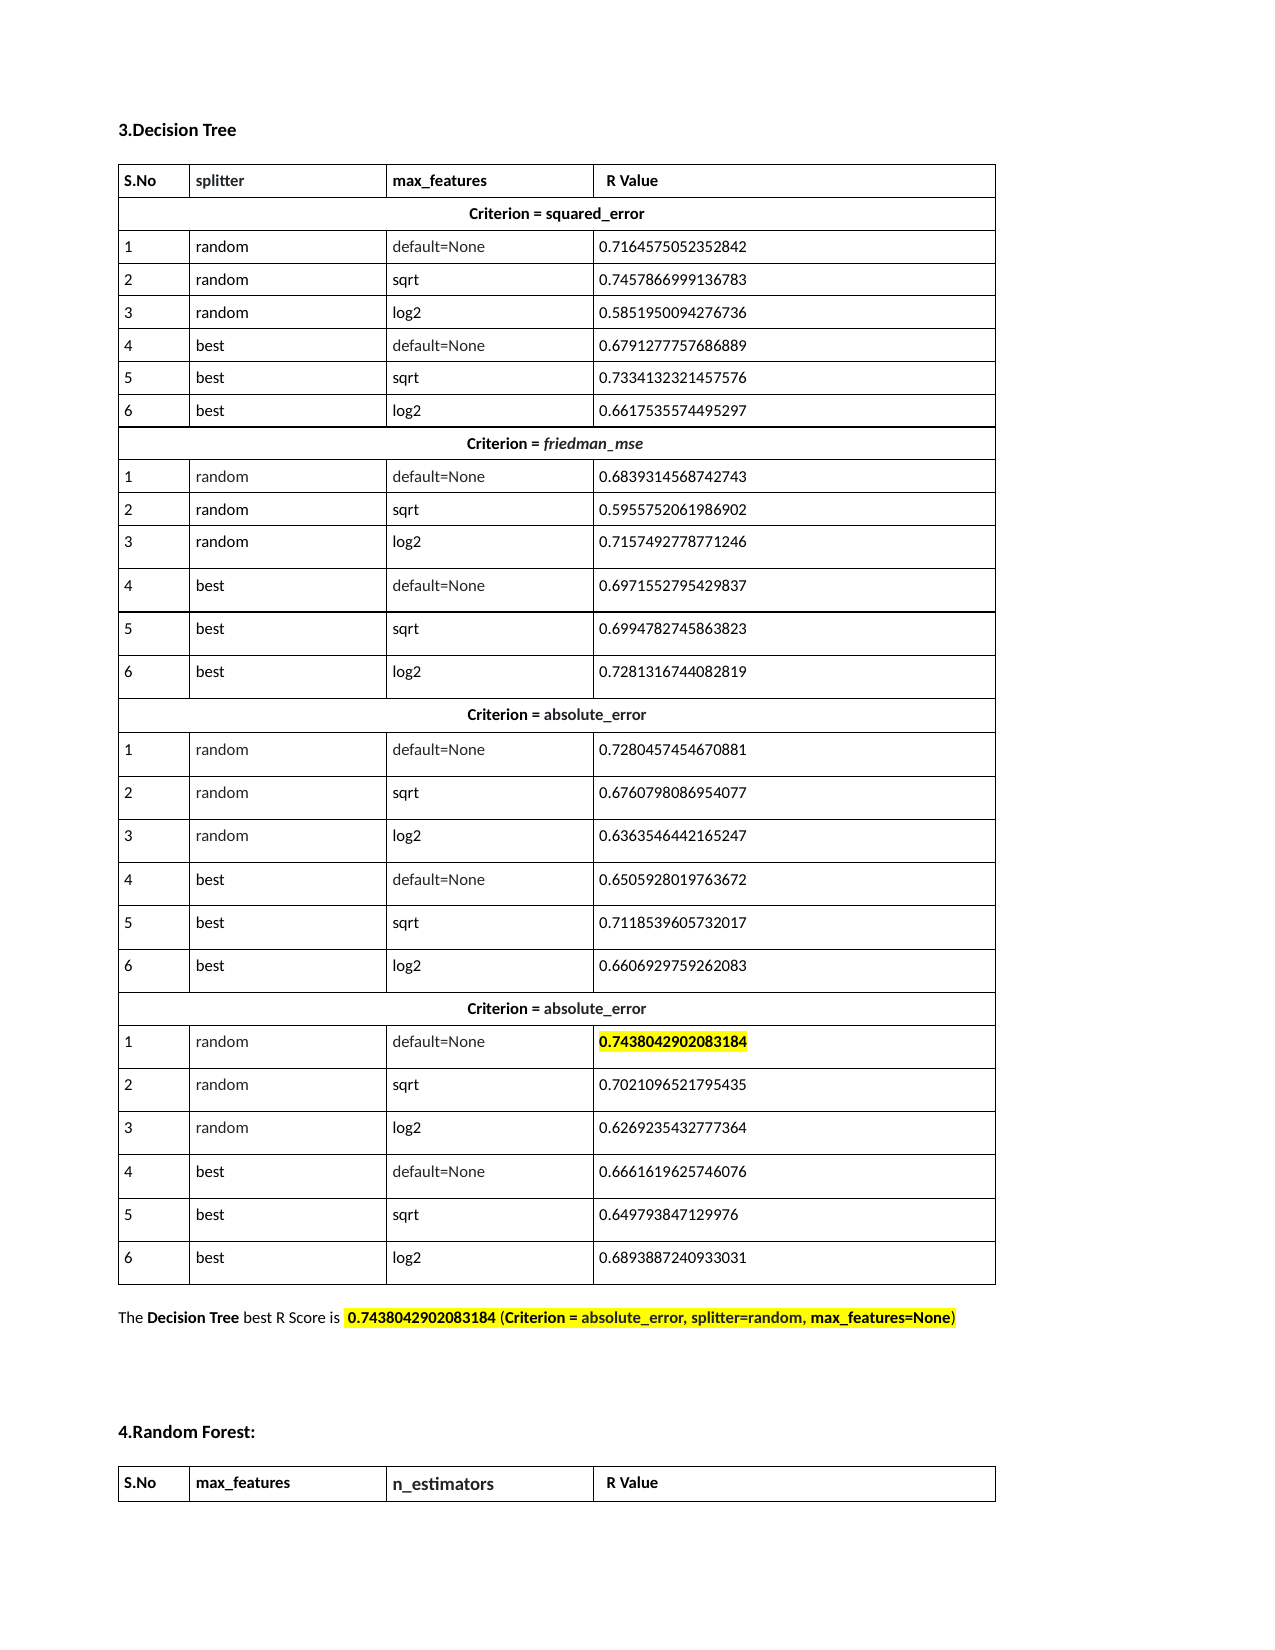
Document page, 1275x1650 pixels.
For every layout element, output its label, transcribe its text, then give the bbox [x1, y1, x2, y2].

table_cell 0.7280457454670881 [594, 733, 995, 776]
table_cell random [190, 296, 386, 328]
table_cell 3 [119, 1112, 189, 1154]
table_cell 1 [119, 733, 189, 776]
text 3.Decision Tree [118, 118, 1157, 141]
table_cell 0.7164575052352842 [594, 231, 995, 262]
table_cell sqrt [387, 1069, 593, 1111]
table_cell 3 [119, 526, 189, 568]
table_cell best [190, 906, 386, 948]
table_cell best [190, 1242, 386, 1284]
table_cell random [190, 733, 386, 776]
table_cell 5 [119, 613, 189, 654]
table_cell sqrt [387, 264, 593, 295]
table_cell 0.6971552795429837 [594, 569, 995, 611]
table_header R Value [594, 165, 995, 197]
table_cell log2 [387, 1242, 593, 1284]
table_cell random [190, 526, 386, 568]
table_cell sqrt [387, 493, 593, 525]
table_cell 0.7334132321457576 [594, 362, 995, 394]
table_cell log2 [387, 395, 593, 426]
table_cell default=None [387, 1026, 593, 1068]
table_cell 0.6994782745863823 [594, 613, 995, 654]
table_header max_features [190, 1467, 386, 1501]
table_cell Criterion = absolute_error [119, 699, 995, 732]
table_cell 6 [119, 656, 189, 698]
table_cell best [190, 569, 386, 611]
table_cell random [190, 493, 386, 525]
table_cell random [190, 264, 386, 295]
table_cell 0.6269235432777364 [594, 1112, 995, 1154]
table_cell best [190, 329, 386, 361]
table_cell 0.6606929759262083 [594, 950, 995, 992]
table_cell 4 [119, 863, 189, 905]
table_header max_features [387, 165, 593, 197]
table_cell 5 [119, 906, 189, 948]
table_cell default=None [387, 569, 593, 611]
text 4.Random Forest: [118, 1420, 1157, 1443]
table_cell sqrt [387, 906, 593, 948]
table_cell best [190, 950, 386, 992]
table_cell default=None [387, 329, 593, 361]
table_cell 4 [119, 1155, 189, 1197]
table_cell 1 [119, 1026, 189, 1068]
table_cell 0.6839314568742743 [594, 460, 995, 492]
table_cell log2 [387, 950, 593, 992]
table_cell random [190, 1069, 386, 1111]
table_cell 0.6791277757686889 [594, 329, 995, 361]
table_cell 0.7438042902083184 [594, 1026, 995, 1068]
table_cell 0.5955752061986902 [594, 493, 995, 525]
table_cell best [190, 362, 386, 394]
table_cell log2 [387, 1112, 593, 1154]
table_cell sqrt [387, 362, 593, 394]
table_cell 2 [119, 493, 189, 525]
table_cell 5 [119, 362, 189, 394]
table_cell random [190, 231, 386, 262]
table_cell best [190, 656, 386, 698]
table_cell Criterion = friedman_mse [119, 428, 995, 459]
table_cell 0.7281316744082819 [594, 656, 995, 698]
table_cell default=None [387, 460, 593, 492]
table_cell random [190, 460, 386, 492]
table_header splitter [190, 165, 386, 197]
table_cell 0.7118539605732017 [594, 906, 995, 948]
table_cell default=None [387, 733, 593, 776]
table_cell sqrt [387, 777, 593, 819]
table_header R Value [594, 1467, 995, 1501]
table_cell 0.7157492778771246 [594, 526, 995, 568]
table_cell 3 [119, 296, 189, 328]
table_cell best [190, 613, 386, 654]
table_cell 2 [119, 777, 189, 819]
table_cell 0.7021096521795435 [594, 1069, 995, 1111]
table_cell 0.6505928019763672 [594, 863, 995, 905]
table_cell 0.649793847129976 [594, 1199, 995, 1241]
table_cell best [190, 1155, 386, 1197]
table_cell 0.6893887240933031 [594, 1242, 995, 1284]
table_header S.No [119, 1467, 189, 1501]
table_cell default=None [387, 863, 593, 905]
table_cell 0.6760798086954077 [594, 777, 995, 819]
table_cell 2 [119, 1069, 189, 1111]
table_cell log2 [387, 820, 593, 862]
table_cell 3 [119, 820, 189, 862]
table_cell 0.6363546442165247 [594, 820, 995, 862]
table_cell random [190, 777, 386, 819]
table_cell 5 [119, 1199, 189, 1241]
table_cell 6 [119, 395, 189, 426]
table_cell best [190, 863, 386, 905]
table_cell Criterion = absolute_error [119, 993, 995, 1024]
table_cell 2 [119, 264, 189, 295]
table_cell 1 [119, 460, 189, 492]
table_cell log2 [387, 526, 593, 568]
table_header S.No [119, 165, 189, 197]
table_cell sqrt [387, 613, 593, 654]
table_cell 0.6661619625746076 [594, 1155, 995, 1197]
table_cell random [190, 820, 386, 862]
table_cell random [190, 1026, 386, 1068]
table_cell 1 [119, 231, 189, 262]
table_cell 0.7457866999136783 [594, 264, 995, 295]
table_cell 4 [119, 329, 189, 361]
table_cell Criterion = squared_error [119, 198, 995, 229]
table_cell default=None [387, 1155, 593, 1197]
table_cell 4 [119, 569, 189, 611]
table_cell sqrt [387, 1199, 593, 1241]
table_cell 0.5851950094276736 [594, 296, 995, 328]
table_cell best [190, 1199, 386, 1241]
table_cell 6 [119, 950, 189, 992]
table_header n_estimators [387, 1467, 593, 1501]
table_cell log2 [387, 296, 593, 328]
table_cell random [190, 1112, 386, 1154]
table_cell 6 [119, 1242, 189, 1284]
table_cell best [190, 395, 386, 426]
table_cell default=None [387, 231, 593, 262]
table_cell 0.6617535574495297 [594, 395, 995, 426]
table_cell log2 [387, 656, 593, 698]
text The Decision Tree best R Score is 0.7438042902083184 (Criterion = absolute_error, splitter=random, max_features=None) [118, 1308, 1157, 1328]
